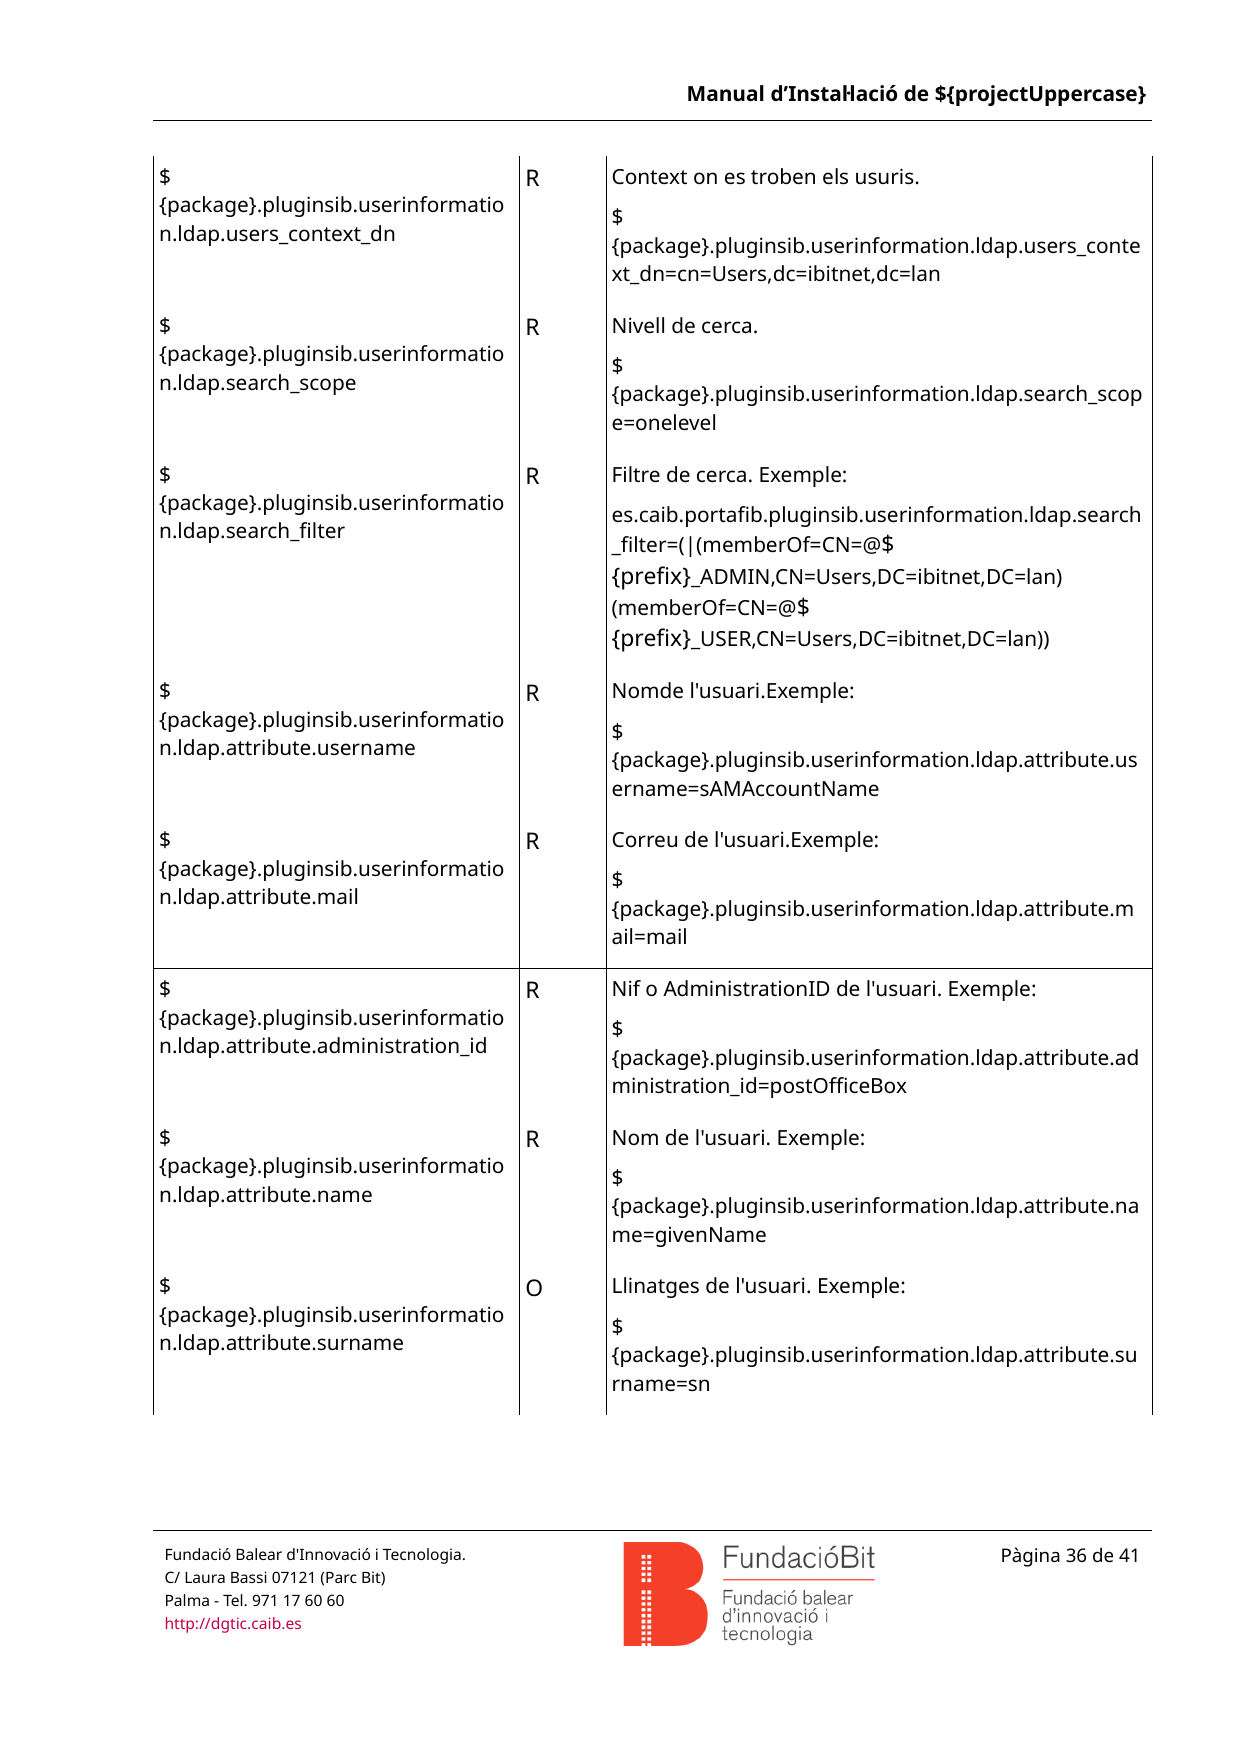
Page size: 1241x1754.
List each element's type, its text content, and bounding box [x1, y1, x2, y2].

table_cell Filtre de cerca. Exemple: es.caib.portafib.pluginsib.userinformation.ldap.search_filter=(|(memberOf=CN=@${prefix}_ADMIN,CN=Users,DC=ibitnet,DC=lan)(memberOf=CN=@${prefix}_USER,CN=Users,DC=ibitnet,DC=lan)) [607, 454, 1152, 671]
table_cell ${package}.pluginsib.userinformation.ldap.users_context_dn [154, 156, 519, 305]
table_cell R [520, 969, 606, 1117]
table_cell Nivell de cerca. ${package}.pluginsib.userinformation.ldap.search_scope=onelevel [607, 305, 1152, 454]
table_cell ${package}.pluginsib.userinformation.ldap.attribute.name [154, 1117, 519, 1266]
table_cell ${package}.pluginsib.userinformation.ldap.search_filter [154, 454, 519, 671]
table_cell ${package}.pluginsib.userinformation.ldap.search_scope [154, 305, 519, 454]
table_cell R [520, 671, 606, 819]
table_cell R [520, 820, 606, 968]
table_cell ${package}.pluginsib.userinformation.ldap.attribute.administration_id [154, 969, 519, 1117]
table_cell ${package}.pluginsib.userinformation.ldap.attribute.surname [154, 1266, 519, 1415]
table_cell R [520, 454, 606, 671]
table_cell O [520, 1266, 606, 1415]
picture [623, 1542, 875, 1646]
table_cell Correu de l'usuari.Exemple: ${package}.pluginsib.userinformation.ldap.attribute.mail=mail [607, 820, 1152, 968]
table_cell Context on es troben els usuris. ${package}.pluginsib.userinformation.ldap.users_context_dn=cn=Users,dc=ibitnet,dc=lan [607, 156, 1152, 305]
table_cell Nif o AdministrationID de l'usuari. Exemple: ${package}.pluginsib.userinformation.ldap.attribute.administration_id=postOfficeBox [607, 969, 1152, 1117]
table_cell R [520, 1117, 606, 1266]
table_cell Nomde l'usuari.Exemple: ${package}.pluginsib.userinformation.ldap.attribute.username=sAMAccountName [607, 671, 1152, 819]
table_cell R [520, 156, 606, 305]
table_cell ${package}.pluginsib.userinformation.ldap.attribute.mail [154, 820, 519, 968]
table_cell ${package}.pluginsib.userinformation.ldap.attribute.username [154, 671, 519, 819]
table_cell R [520, 305, 606, 454]
table_cell Llinatges de l'usuari. Exemple: ${package}.pluginsib.userinformation.ldap.attribute.surname=sn [607, 1266, 1152, 1415]
table_cell Nom de l'usuari. Exemple: ${package}.pluginsib.userinformation.ldap.attribute.name=givenName [607, 1117, 1152, 1266]
